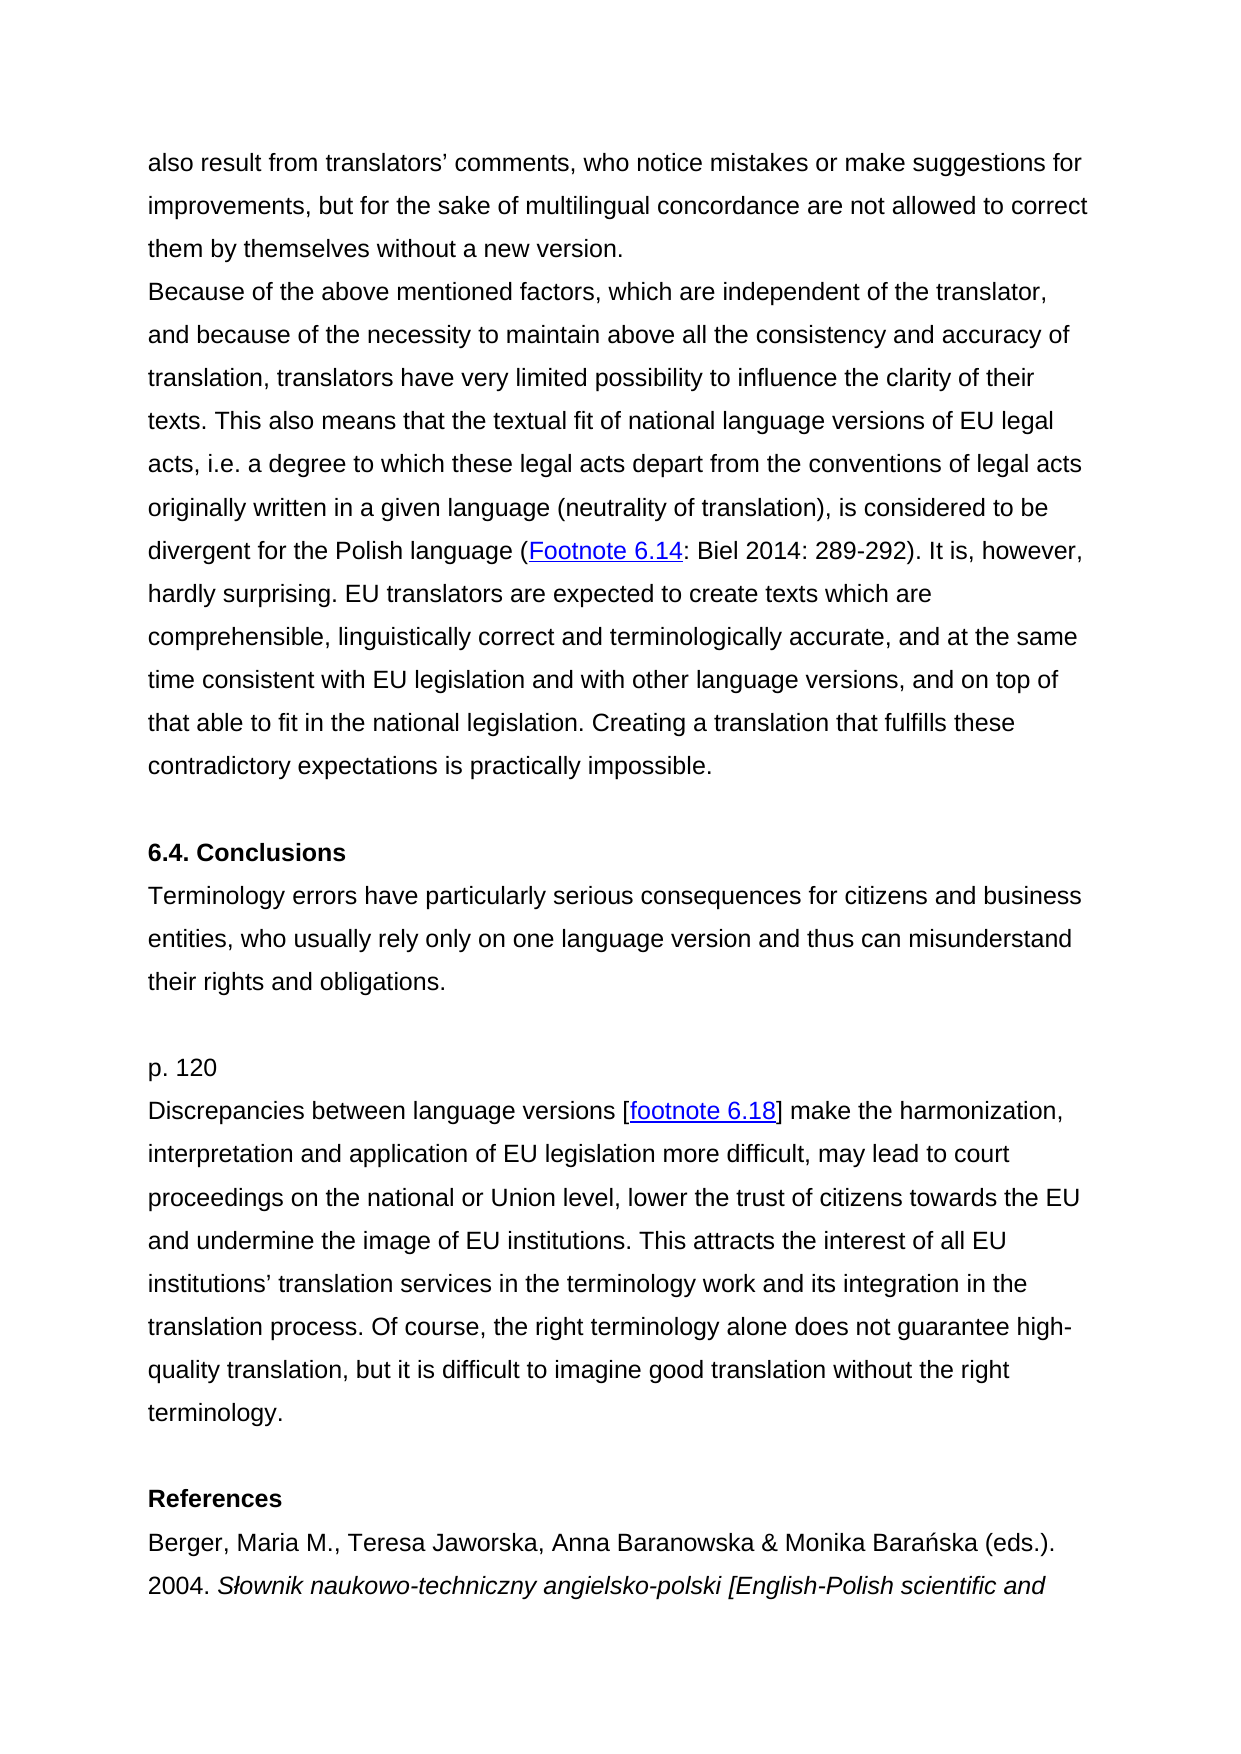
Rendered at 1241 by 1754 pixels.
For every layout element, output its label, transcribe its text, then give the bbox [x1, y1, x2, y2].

text Terminology errors have particularly serious consequences for citizens and business entities, who usually rely only on one language version and thus can misunderstand their rights and obligations. [148, 881, 1093, 996]
text Berger, Maria M., Teresa Jaworska, Anna Baranowska & Monika Barańska (eds.). 2004. Słownik naukowo-techniczny angielsko-polski [English-Polish scientific and [148, 1528, 1093, 1599]
text also result from translators’ comments, who notice mistakes or make suggestions for improvements, but for the sake of multilingual concordance are not allowed to correct them by themselves without a new version. [148, 148, 1093, 263]
text Discrepancies between language versions [footnote 6.18] make the harmonization, interpretation and application of EU legislation more difficult, may lead to court proceedings on the national or Union level, lower the trust of citizens towards the EU and undermine the image of EU institutions. This attracts the interest of all EU institutions’ translation services in the terminology work and its integration in the translation process. Of course, the right terminology alone does not guarantee high-quality translation, but it is difficult to imagine good translation without the right terminology. [148, 1096, 1093, 1427]
text p. 120 [148, 1053, 1093, 1082]
subtitle 6.4. Conclusions [148, 838, 1093, 866]
subtitle References [148, 1484, 1093, 1513]
text Because of the above mentioned factors, which are independent of the translator, and because of the necessity to maintain above all the consistency and accuracy of translation, translators have very limited possibility to influence the clarity of their texts. This also means that the textual fit of national language versions of EU legal acts, i.e. a degree to which these legal acts depart from the conventions of legal acts originally written in a given language (neutrality of translation), is considered to be divergent for the Polish language (Footnote 6.14: Biel 2014: 289-292). It is, however, hardly surprising. EU translators are expected to create texts which are comprehensible, linguistically correct and terminologically accurate, and at the same time consistent with EU legislation and with other language versions, and on top of that able to fit in the national legislation. Creating a translation that fulfills these contradictory expectations is practically impossible. [148, 277, 1093, 780]
